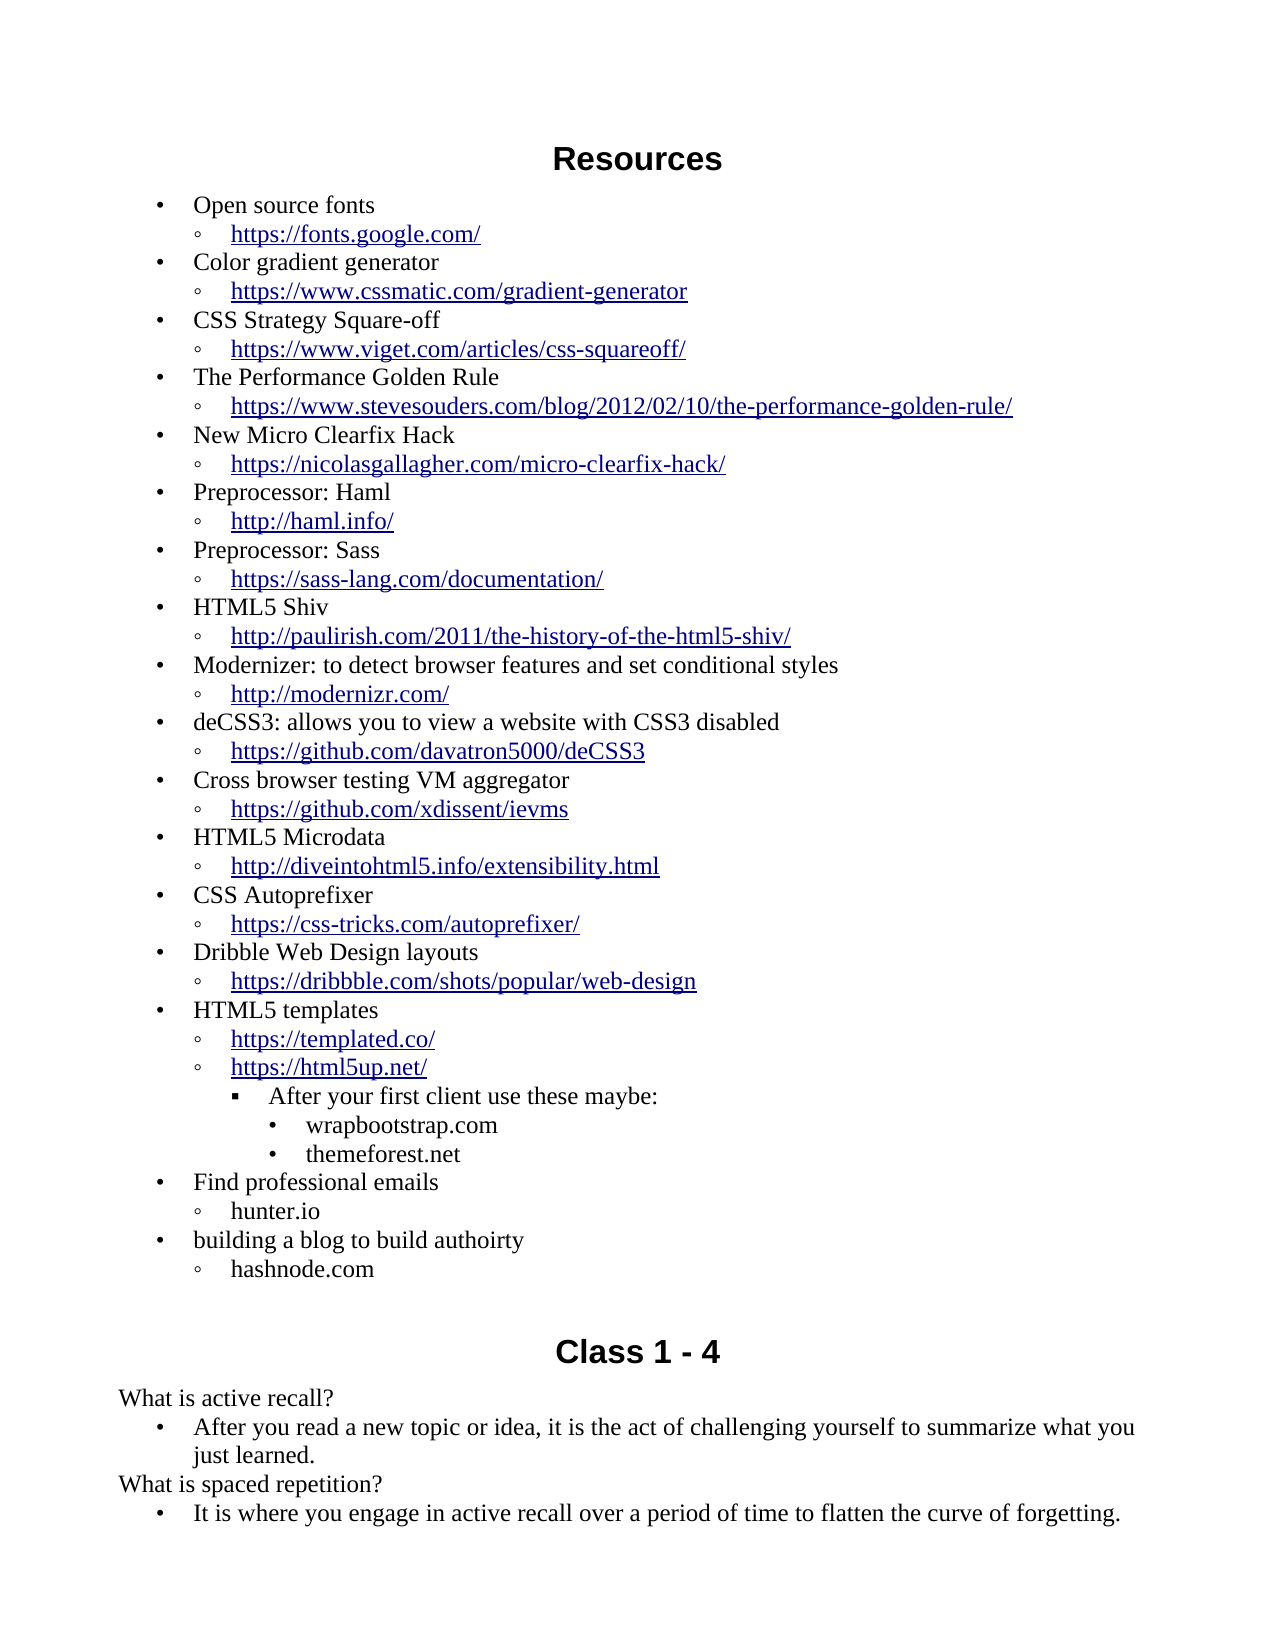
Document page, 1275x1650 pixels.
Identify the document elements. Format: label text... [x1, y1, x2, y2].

text What is active recall? [118, 1383, 1157, 1412]
list http://haml.info/ [193, 506, 1157, 535]
list https://www.stevesouders.com/blog/2012/02/10/the-performance-golden-rule/ [193, 391, 1157, 420]
list wrapbootstrap.com [268, 1110, 1157, 1139]
list https://css-tricks.com/autoprefixer/ [193, 909, 1157, 937]
list building a blog to build authoirty [156, 1225, 1157, 1254]
list Preprocessor: Sass [156, 535, 1157, 564]
list It is where you engage in active recall over a period of time to flatten the curve of forgetting. [156, 1498, 1157, 1527]
list HTML5 Microdata [156, 822, 1157, 851]
list https://templated.co/ [193, 1024, 1157, 1052]
list http://diveintohtml5.info/extensibility.html [193, 851, 1157, 880]
list Modernizer: to detect browser features and set conditional styles [156, 650, 1157, 679]
list https://github.com/xdissent/ievms [193, 794, 1157, 822]
list hashnode.com [193, 1254, 1157, 1282]
list After you read a new topic or idea, it is the act of challenging yourself to summarize what you just learned. [156, 1412, 1157, 1469]
list https://html5up.net/ [193, 1052, 1157, 1081]
list After your first client use these maybe: [231, 1081, 1157, 1110]
list HTML5 Shiv [156, 592, 1157, 621]
list https://sass-lang.com/documentation/ [193, 564, 1157, 592]
list Open source fonts [156, 190, 1157, 219]
list https://www.viget.com/articles/css-squareoff/ [193, 334, 1157, 362]
text What is spaced repetition? [118, 1469, 1157, 1498]
list Preprocessor: Haml [156, 477, 1157, 506]
list http://paulirish.com/2011/the-history-of-the-html5-shiv/ [193, 621, 1157, 650]
list CSS Strategy Square-off [156, 305, 1157, 334]
list https://dribbble.com/shots/popular/web-design [193, 966, 1157, 995]
list Find professional emails [156, 1167, 1157, 1196]
list New Micro Clearfix Hack [156, 420, 1157, 449]
list themeforest.net [268, 1139, 1157, 1167]
list CSS Autoprefixer [156, 880, 1157, 909]
list Color gradient generator [156, 247, 1157, 276]
list http://modernizr.com/ [193, 679, 1157, 707]
list https://nicolasgallagher.com/micro-clearfix-hack/ [193, 449, 1157, 477]
list The Performance Golden Rule [156, 362, 1157, 391]
list deCSS3: allows you to view a website with CSS3 disabled [156, 707, 1157, 736]
subtitle Resources [118, 139, 1157, 177]
list Cross browser testing VM aggregator [156, 765, 1157, 794]
list hunter.io [193, 1196, 1157, 1225]
subtitle Class 1 - 4 [118, 1332, 1157, 1370]
list https://github.com/davatron5000/deCSS3 [193, 736, 1157, 765]
list https://fonts.google.com/ [193, 219, 1157, 247]
list Dribble Web Design layouts [156, 937, 1157, 966]
list HTML5 templates [156, 995, 1157, 1024]
list https://www.cssmatic.com/gradient-generator [193, 276, 1157, 305]
